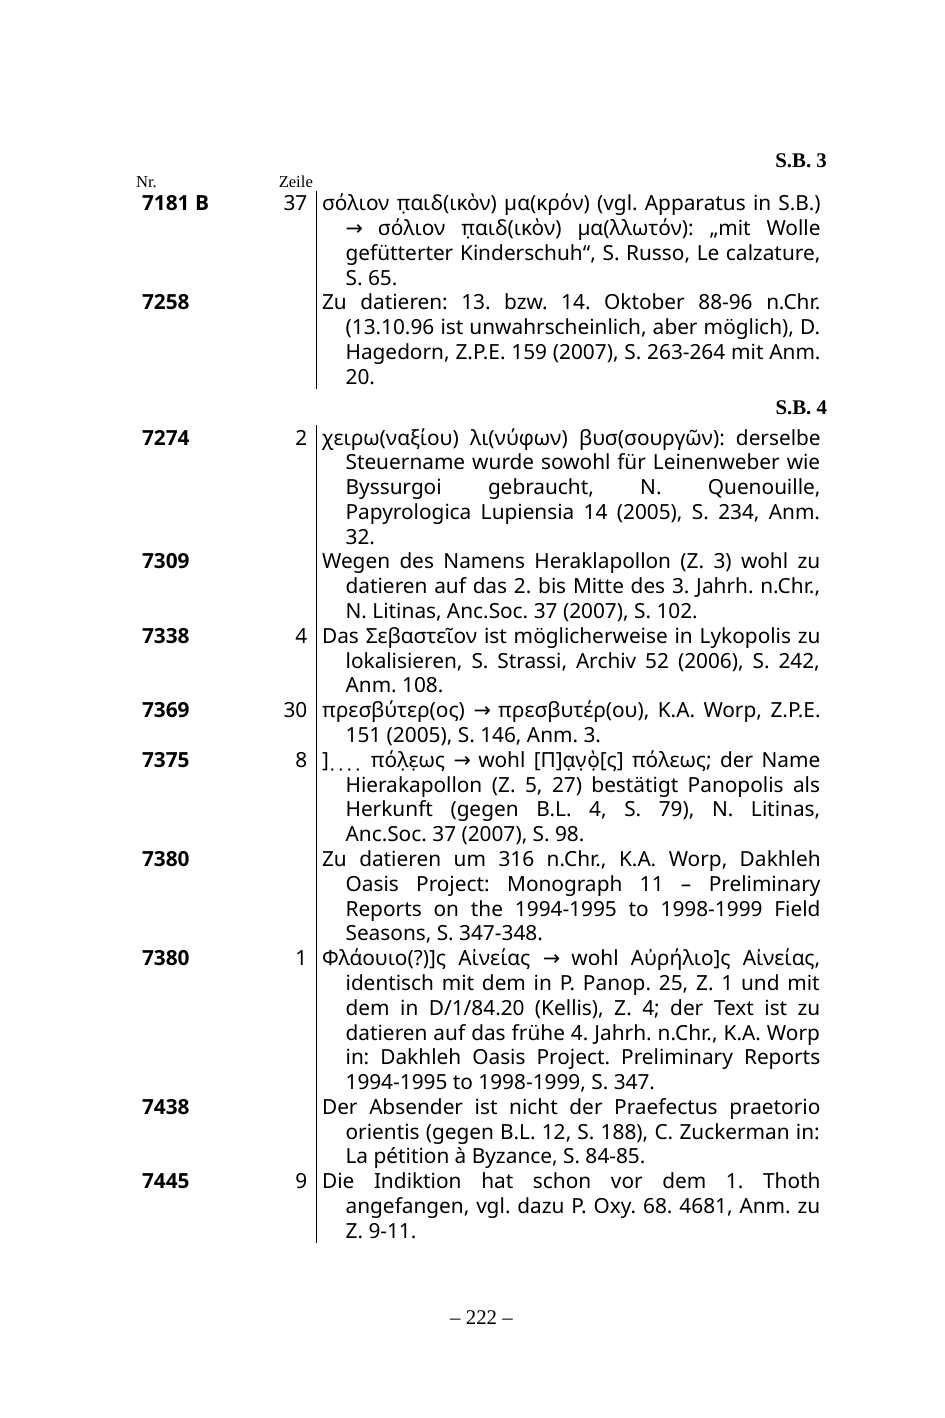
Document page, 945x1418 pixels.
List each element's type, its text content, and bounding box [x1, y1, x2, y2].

table_cell 7369 [136, 698, 224, 747]
table_cell 7438 [136, 1095, 224, 1169]
table_header 2 [224, 425, 316, 549]
table_cell Wegen des Namens Heraklapollon (Z. 3) wohl zu datieren auf das 2. bis Mitte des 3. Jahrh. n.Chr., N. Litinas, Anc.Soc. 37 (2007), S. 102. [317, 549, 827, 623]
table_cell 7338 [136, 624, 224, 698]
table_cell 37 [224, 191, 316, 290]
table_cell ] ̣ ̣ ̣ ̣ πόλ̣ε̣ως → wohl [Π]α̣ν̣ὸ̣[ς] πόλεως; der Name Hierakapollon (Z. 5, 27) bestätigt Panopolis als Herkunft (gegen B.L. 4, S. 79), N. Litinas, Anc.Soc. 37 (2007), S. 98. [317, 748, 827, 847]
table_cell 7181 B [136, 191, 224, 290]
table_cell Φλάουιο(?)]ς Αἰνείας → wohl Αὐρήλιο]ς Αἰνείας, identisch mit dem in P. Panop. 25, Z. 1 und mit dem in D/1/84.20 (Kellis), Z. 4; der Text ist zu datieren auf das frühe 4. Jahrh. n.Chr., K.A. Worp in: Dakhleh Oasis Project. Preliminary Reports 1994-1995 to 1998-1999, S. 347. [317, 946, 827, 1094]
table_cell Zu datieren um 316 n.Chr., K.A. Worp, Dakhleh Oasis Project: Monograph 11 – Preliminary Reports on the 1994-1995 to 1998-1999 Field Seasons, S. 347-348. [317, 847, 827, 946]
table_cell [224, 847, 316, 946]
table_cell Zu datieren: 13. bzw. 14. Oktober 88-96 n.Chr. (13.10.96 ist unwahrscheinlich, aber möglich), D. Hagedorn, Z.P.E. 159 (2007), S. 263-264 mit Anm. 20. [317, 290, 827, 389]
table_cell 4 [224, 624, 316, 698]
table_cell 9 [224, 1169, 316, 1243]
table_cell πρεσβύτερ(ος) → πρεσβυτέρ(ου), K.A. Worp, Z.P.E. 151 (2005), S. 146, Anm. 3. [317, 698, 827, 747]
table_cell Die Indiktion hat schon vor dem 1. Thoth angefangen, vgl. dazu P. Oxy. 68. 4681, Anm. zu Z. 9-11. [317, 1169, 827, 1243]
table_cell σόλιον π̣αιδ(ικὸν) μα(κρόν) (vgl. Apparatus in S.B.) → σόλιον π̣αιδ(ικὸν) μα(λλωτόν): „mit Wolle gefütterter Kinderschuh“, S. Russo, Le calzature, S. 65. [317, 191, 827, 290]
subtitle S.B. 4 [136, 395, 827, 419]
table_cell [224, 1095, 316, 1169]
table_cell 7445 [136, 1169, 224, 1243]
table_cell 7258 [136, 290, 224, 389]
table_cell 8 [224, 748, 316, 847]
table_cell 7380 [136, 946, 224, 1094]
table_cell 7309 [136, 549, 224, 623]
table_cell 7375 [136, 748, 224, 847]
table_cell Der Absender ist nicht der Praefectus praetorio orientis (gegen B.L. 12, S. 188), C. Zuckerman in: La pétition à Byzance, S. 84-85. [317, 1095, 827, 1169]
table_cell Das Σεβαστεῖον ist möglicherweise in Lykopolis zu lokalisieren, S. Strassi, Archiv 52 (2006), S. 242, Anm. 108. [317, 624, 827, 698]
table_cell [224, 549, 316, 623]
table_cell 30 [224, 698, 316, 747]
table_header 7274 [136, 425, 224, 549]
table_cell [224, 290, 316, 389]
table_cell 1 [224, 946, 316, 1094]
table_cell 7380 [136, 847, 224, 946]
table_header χειρω(ναξίου) λι(νύφων) βυσ(σουργῶν): derselbe Steuername wurde sowohl für Leinenweber wie Byssurgoi gebraucht, N. Quenouille, Papyrologica Lupiensia 14 (2005), S. 234, Anm. 32. [317, 425, 827, 549]
